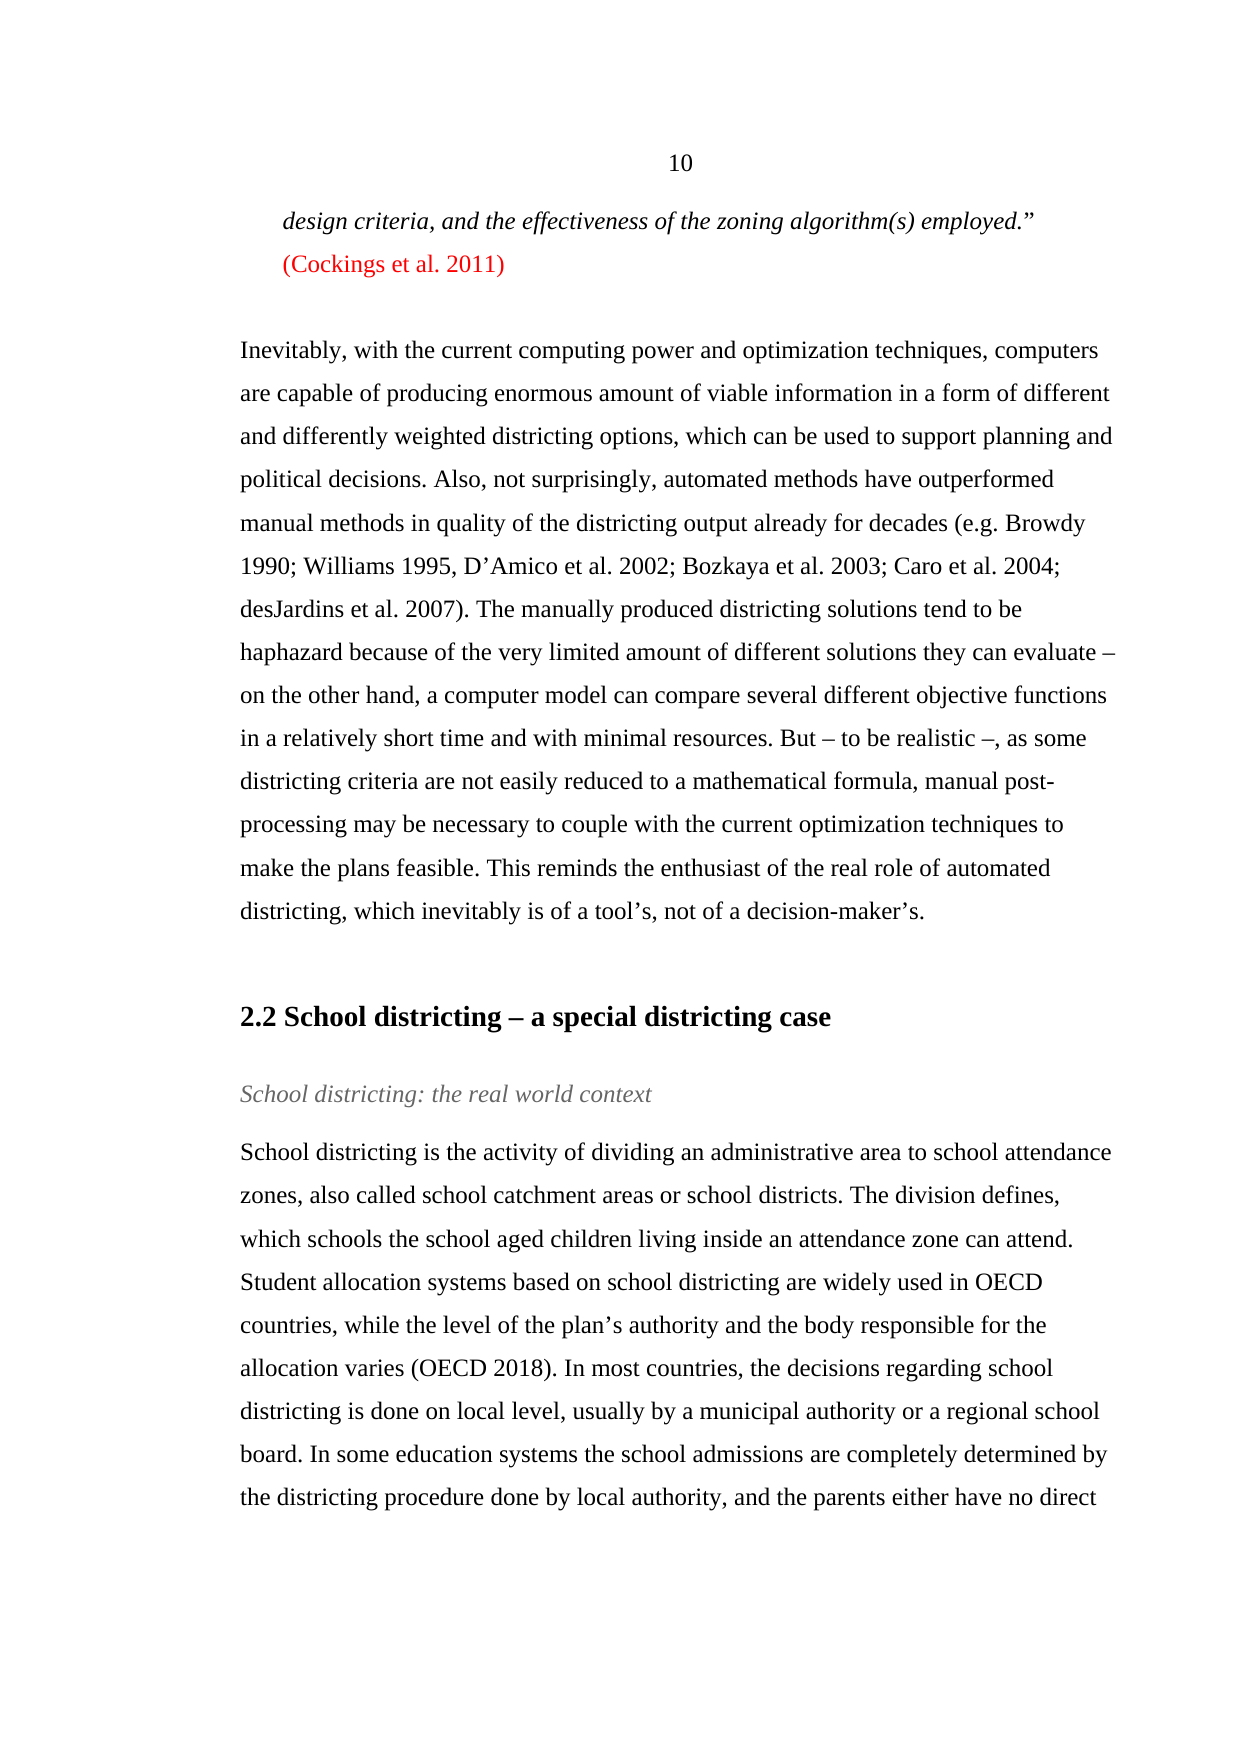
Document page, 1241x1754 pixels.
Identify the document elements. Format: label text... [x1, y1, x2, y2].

text design criteria, and the effectiveness of the zoning algorithm(s) employed.” (Cockings et al. 2011) [282, 206, 1121, 278]
text Inevitably, with the current computing power and optimization techniques, computers are capable of producing enormous amount of viable information in a form of different and differently weighted districting options, which can be used to support planning and political decisions. Also, not surprisingly, automated methods have outperformed manual methods in quality of the districting output already for decades (e.g. Browdy 1990; Williams 1995, D’Amico et al. 2002; Bozkaya et al. 2003; Caro et al. 2004; desJardins et al. 2007). The manually produced districting solutions tend to be haphazard because of the very limited amount of different solutions they can evaluate – on the other hand, a computer model can compare several different objective functions in a relatively short time and with minimal resources. But – to be realistic –, as some districting criteria are not easily reduced to a mathematical formula, manual post-processing may be necessary to couple with the current optimization techniques to make the plans feasible. This reminds the enthusiast of the real role of automated districting, which inevitably is of a tool’s, not of a decision-maker’s. [240, 335, 1121, 924]
subtitle 2.2 School districting – a special districting case [240, 999, 1121, 1032]
subtitle School districting: the real world context [240, 1079, 1121, 1108]
text School districting is the activity of dividing an administrative area to school attendance zones, also called school catchment areas or school districts. The division defines, which schools the school aged children living inside an attendance zone can attend. Student allocation systems based on school districting are widely used in OECD countries, while the level of the plan’s authority and the body responsible for the allocation varies (OECD 2018). In most countries, the decisions regarding school districting is done on local level, usually by a municipal authority or a regional school board. In some education systems the school admissions are completely determined by the districting procedure done by local authority, and the parents either have no direct [240, 1137, 1121, 1511]
